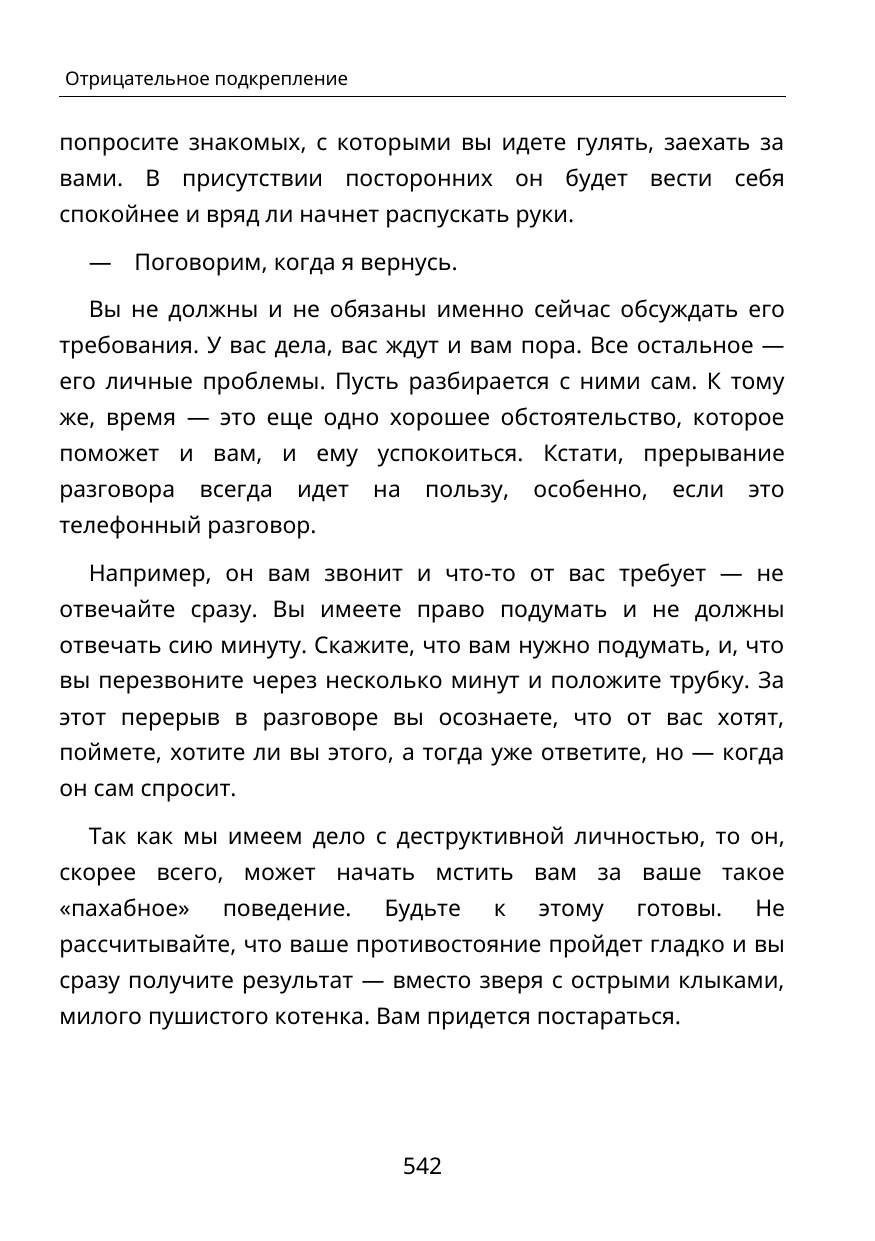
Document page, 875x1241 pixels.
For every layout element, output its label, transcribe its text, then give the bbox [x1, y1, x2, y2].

list Поговорим, когда я вернусь. [59, 246, 786, 277]
text Например, он вам звонит и что-то от вас требует — не отвечайте сразу. Вы имеете право подумать и не должны отвечать сию минуту. Скажите, что вам нужно подумать, и, что вы перезвоните через несколько минут и положите трубку. За этот перерыв в разговоре вы осознаете, что от вас хотят, поймете, хотите ли вы этого, а тогда уже ответите, но — когда он сам спросит. [59, 557, 786, 803]
text попросите знакомых, с которыми вы идете гулять, заехать за вами. В присутствии посторонних он будет вести себя спокойнее и вряд ли начнет распускать руки. [59, 126, 786, 229]
text Вы не должны и не обязаны именно сейчас обсуждать его требования. У вас дела, вас ждут и вам пора. Все остальное — его личные проблемы. Пусть разбирается с ними сам. К тому же, время — это еще одно хорошее обстоятельство, которое поможет и вам, и ему успокоиться. Кстати, прерывание разговора всегда идет на пользу, особенно, если это телефонный разговор. [59, 293, 786, 540]
text Так как мы имеем дело с деструктивной личностью, то он, скорее всего, может начать мстить вам за ваше такое «пахабное» поведение. Будьте к этому готовы. Не рассчитывайте, что ваше противостояние пройдет гладко и вы сразу получите результат — вместо зверя с острыми клыками, милого пушистого котенка. Вам придется постараться. [59, 820, 786, 1031]
